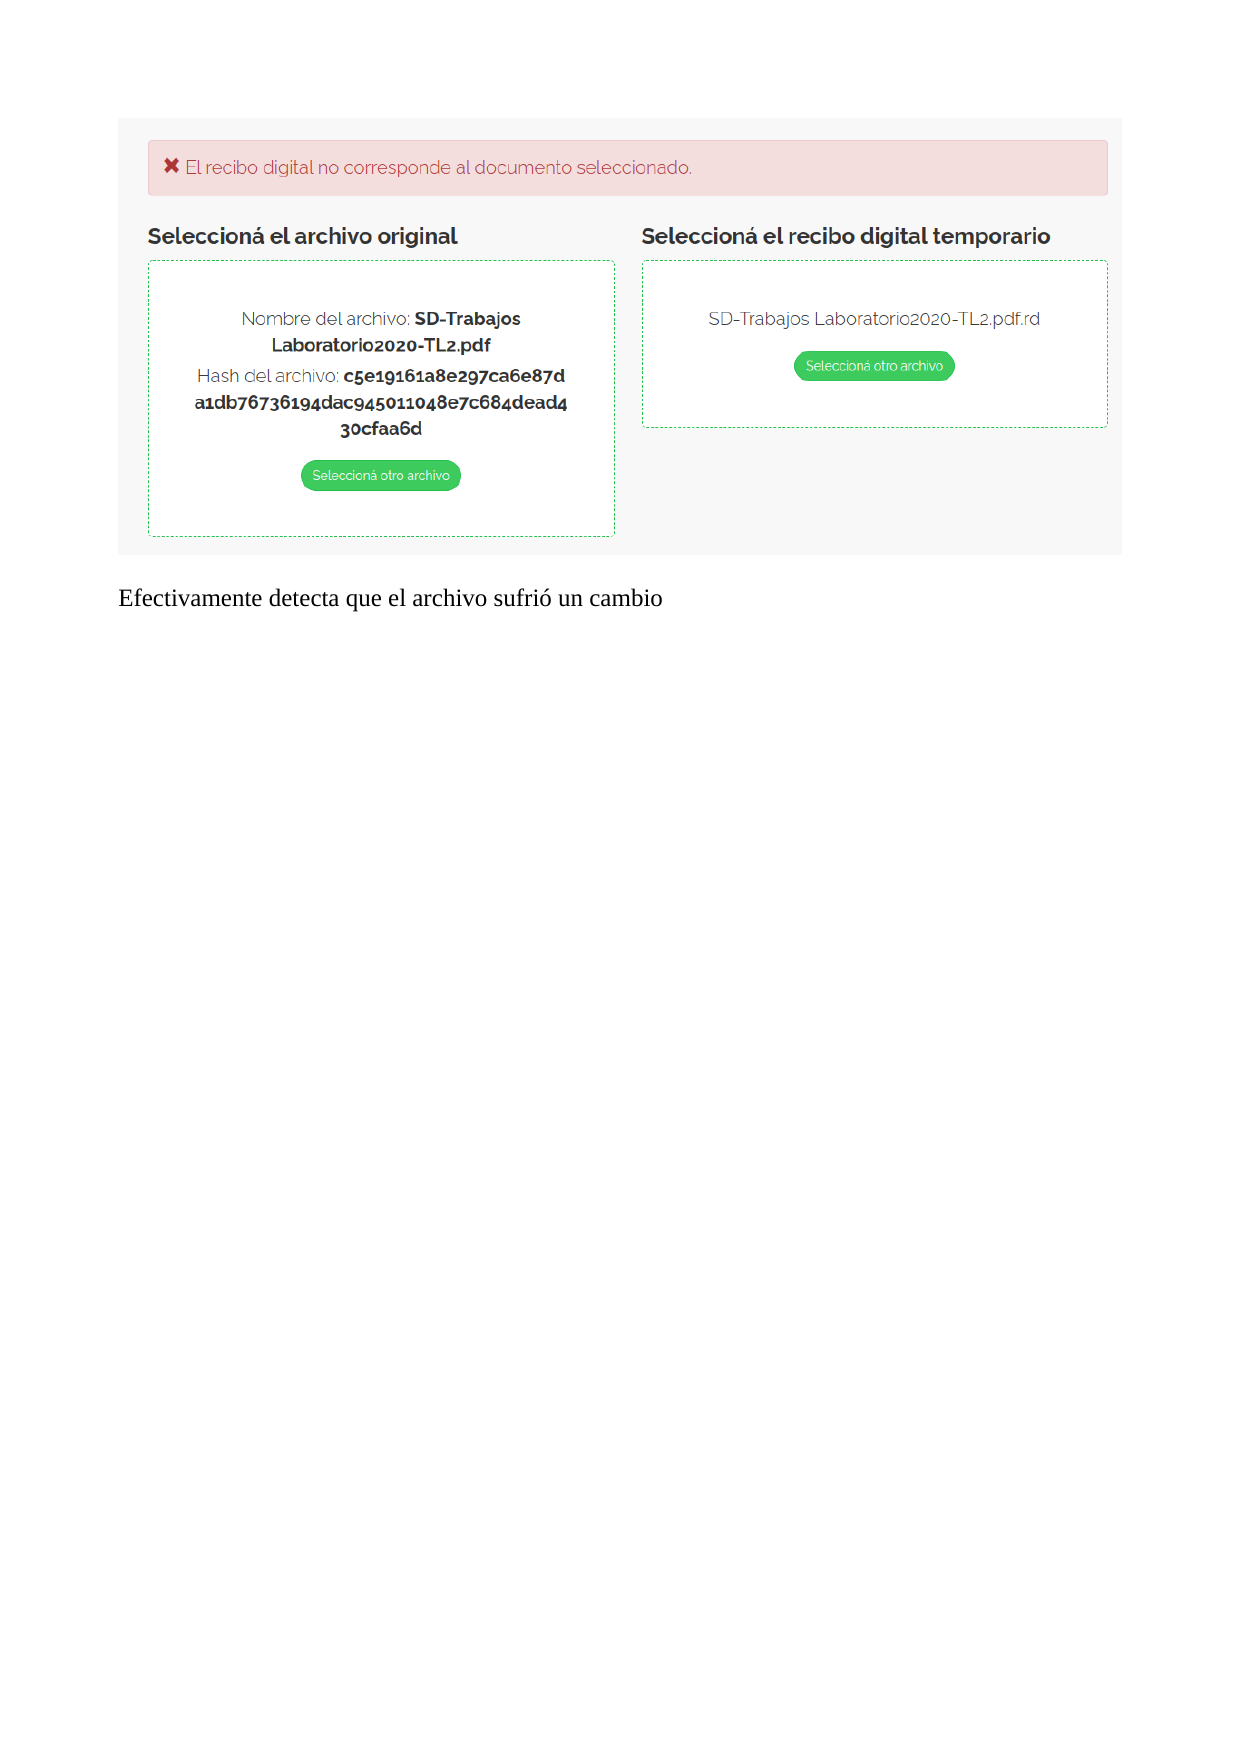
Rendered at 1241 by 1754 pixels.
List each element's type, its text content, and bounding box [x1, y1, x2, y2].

picture [118, 118, 1123, 555]
text Efectivamente detecta que el archivo sufrió un cambio [118, 583, 1122, 612]
